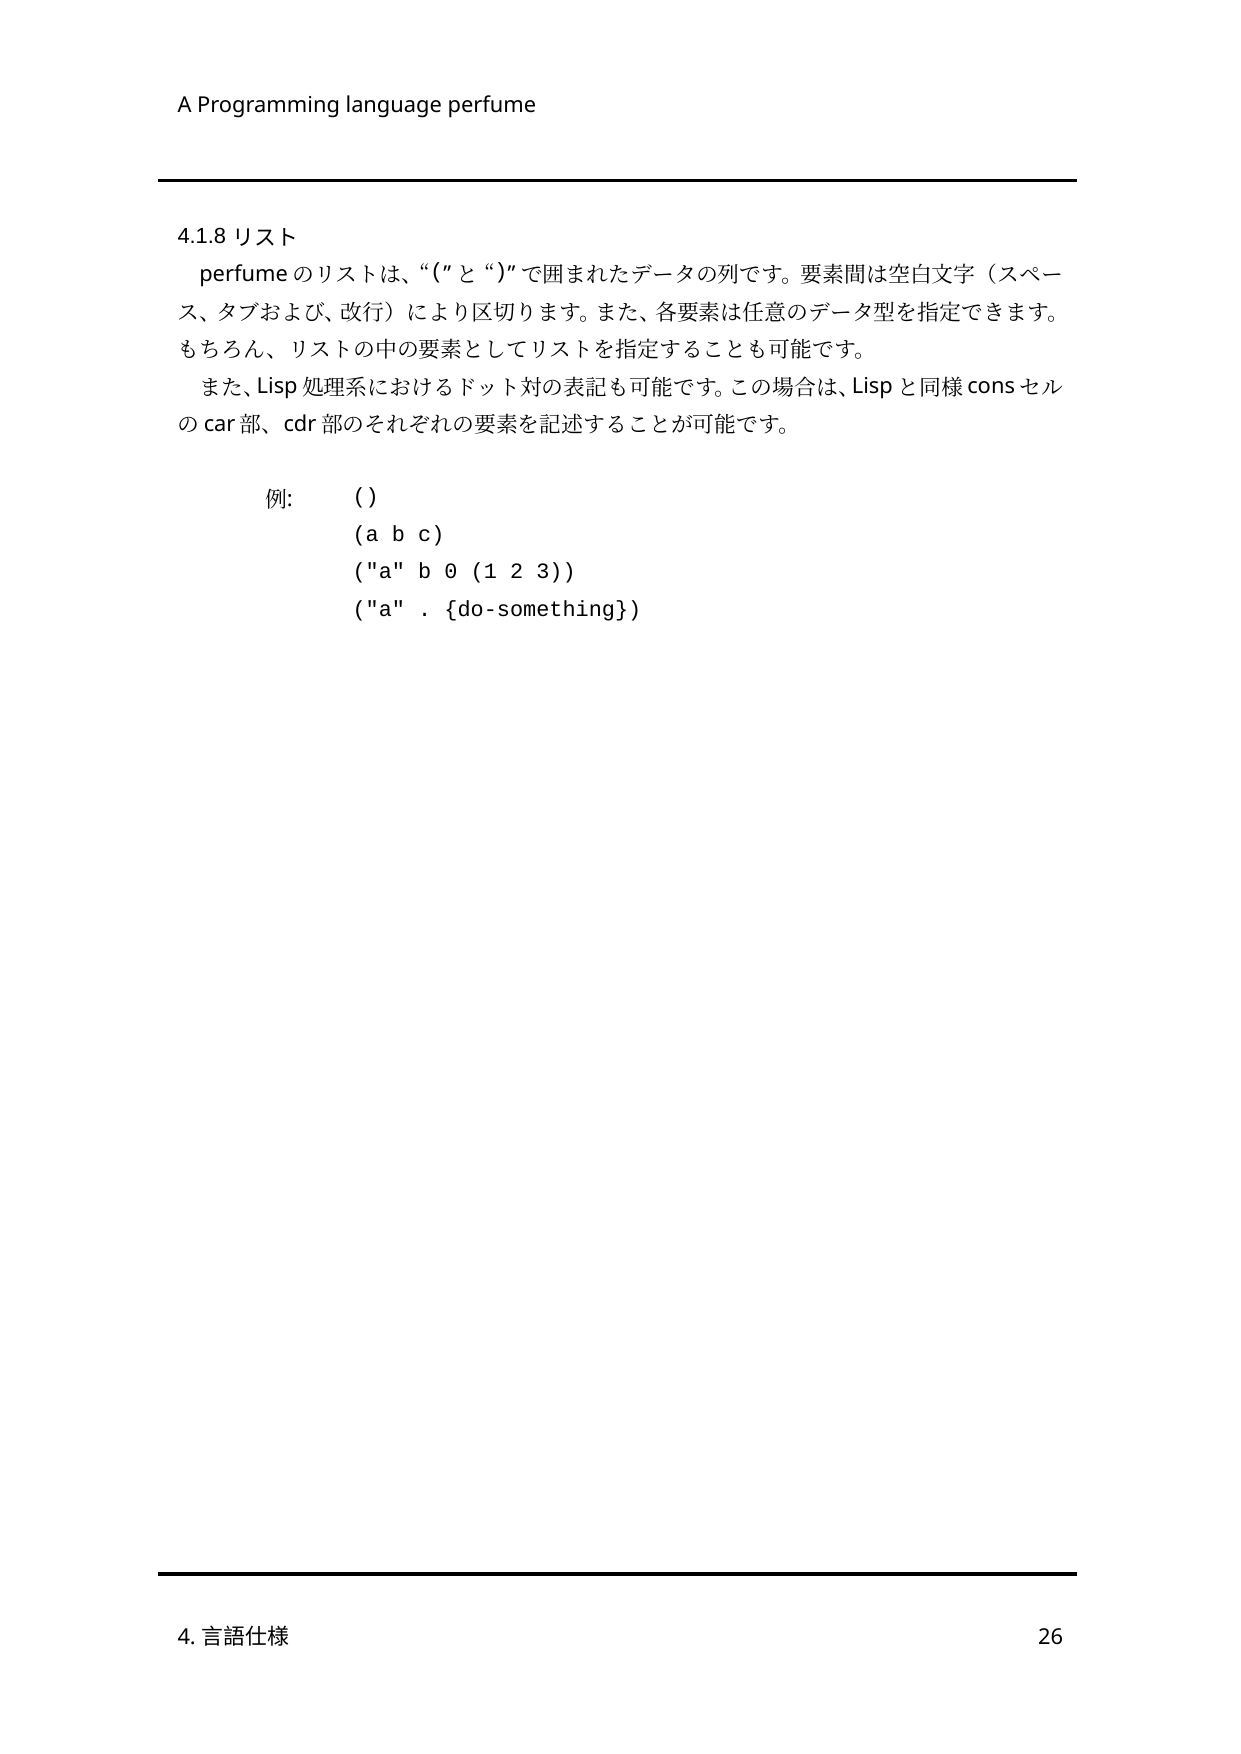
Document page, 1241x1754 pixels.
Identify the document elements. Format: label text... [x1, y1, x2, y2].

subtitle 4.1.8 リスト [177, 217, 1063, 254]
text また、Lisp処理系におけるドット対の表記も可能です。この場合は、Lispと同様consセルのcar部、cdr部のそれぞれの要素を記述することが可能です。 [177, 367, 1063, 442]
text 例: () [177, 479, 1063, 517]
text ("a" b 0 (1 2 3)) [177, 554, 1063, 592]
text ("a" . {do-something}) [177, 592, 1063, 629]
text (a b c) [265, 517, 1063, 554]
text perfumeのリストは、“(” と “)” で囲まれたデータの列です。要素間は空白文字（スペース、タブおよび、改行）により区切ります。また、各要素は任意のデータ型を指定できます。もちろん、リストの中の要素としてリストを指定することも可能です。 [177, 254, 1063, 367]
